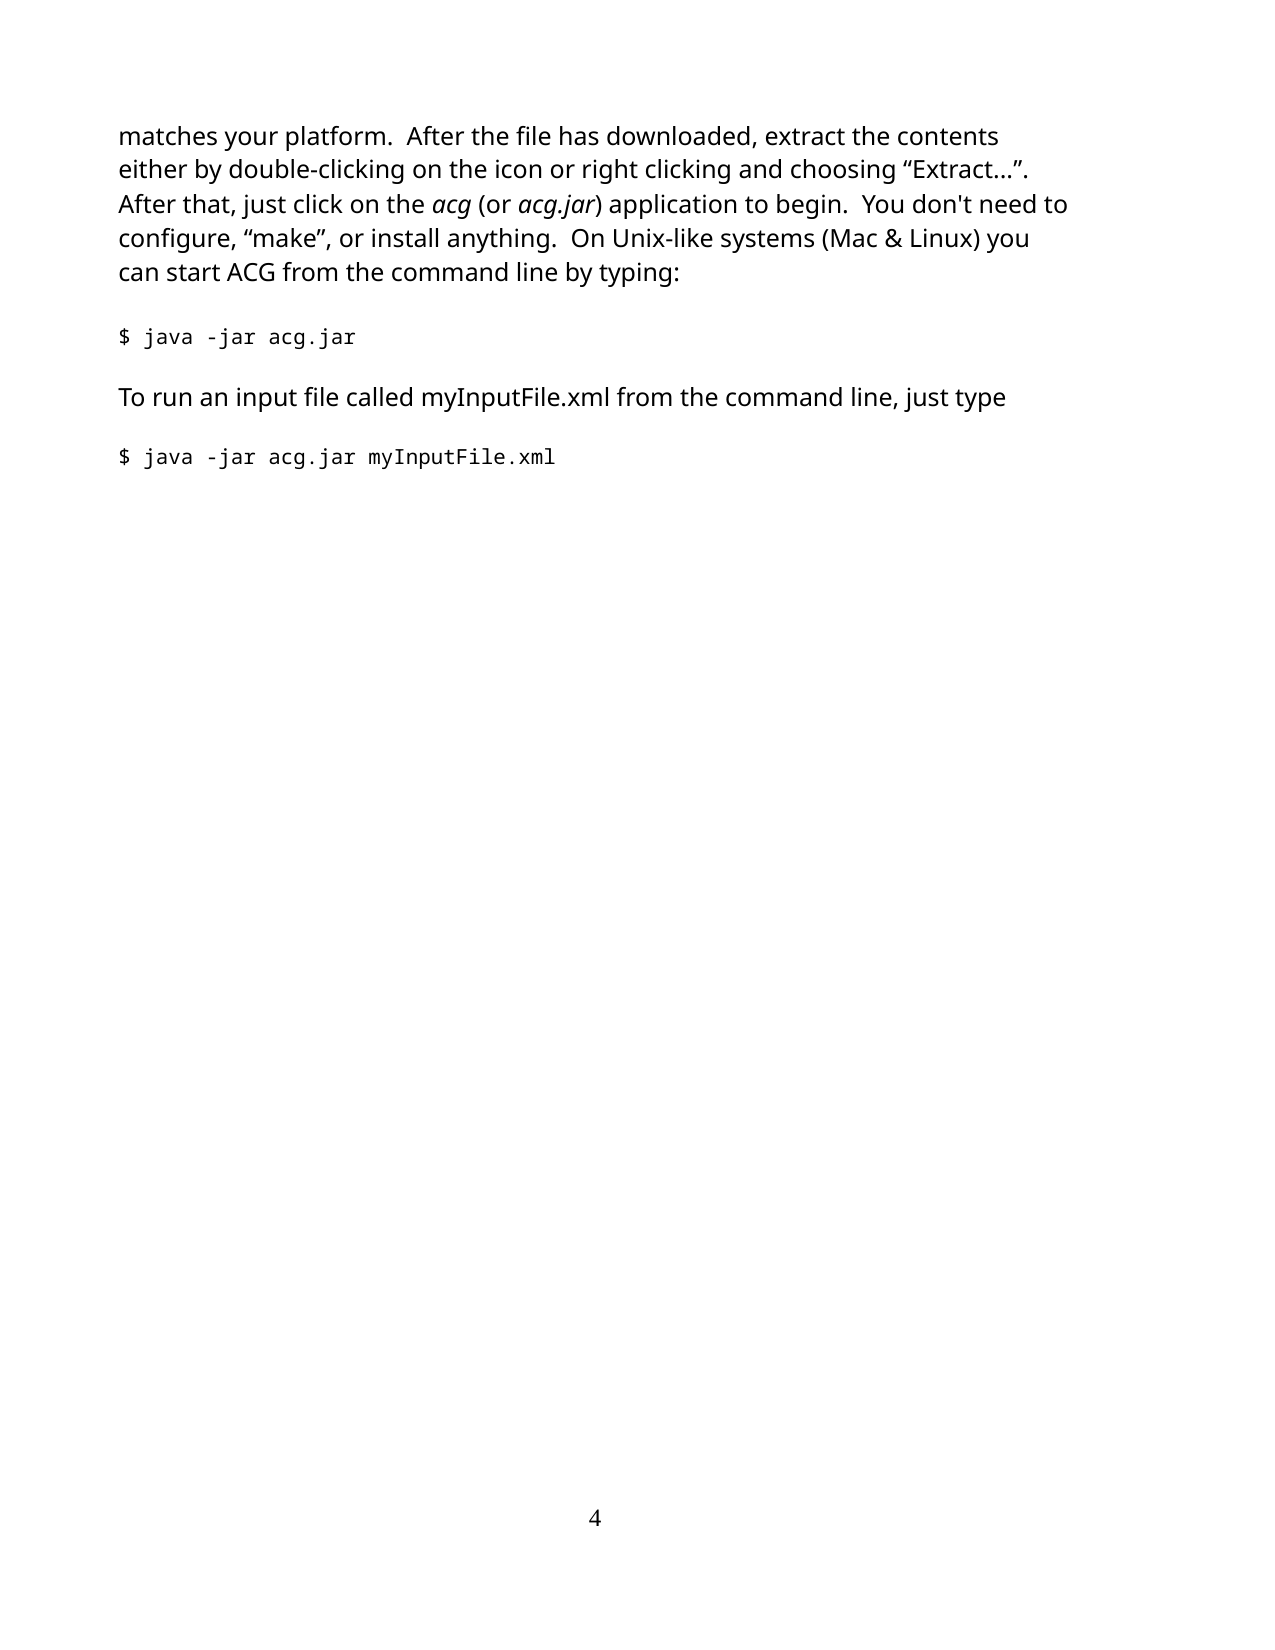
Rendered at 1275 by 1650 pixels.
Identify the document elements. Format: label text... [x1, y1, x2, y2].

text $ java -jar acg.jar [118, 322, 1071, 351]
text matches your platform. After the file has downloaded, extract the contents either by double-clicking on the icon or right clicking and choosing “Extract...”. After that, just click on the acg (or acg.jar) application to begin. You don't need to configure, “make”, or install anything. On Unix-like systems (Mac & Linux) you can start ACG from the command line by typing: [118, 118, 1071, 288]
text To run an input file called myInputFile.xml from the command line, just type [118, 379, 1071, 413]
text $ java -jar acg.jar myInputFile.xml [118, 442, 1071, 470]
